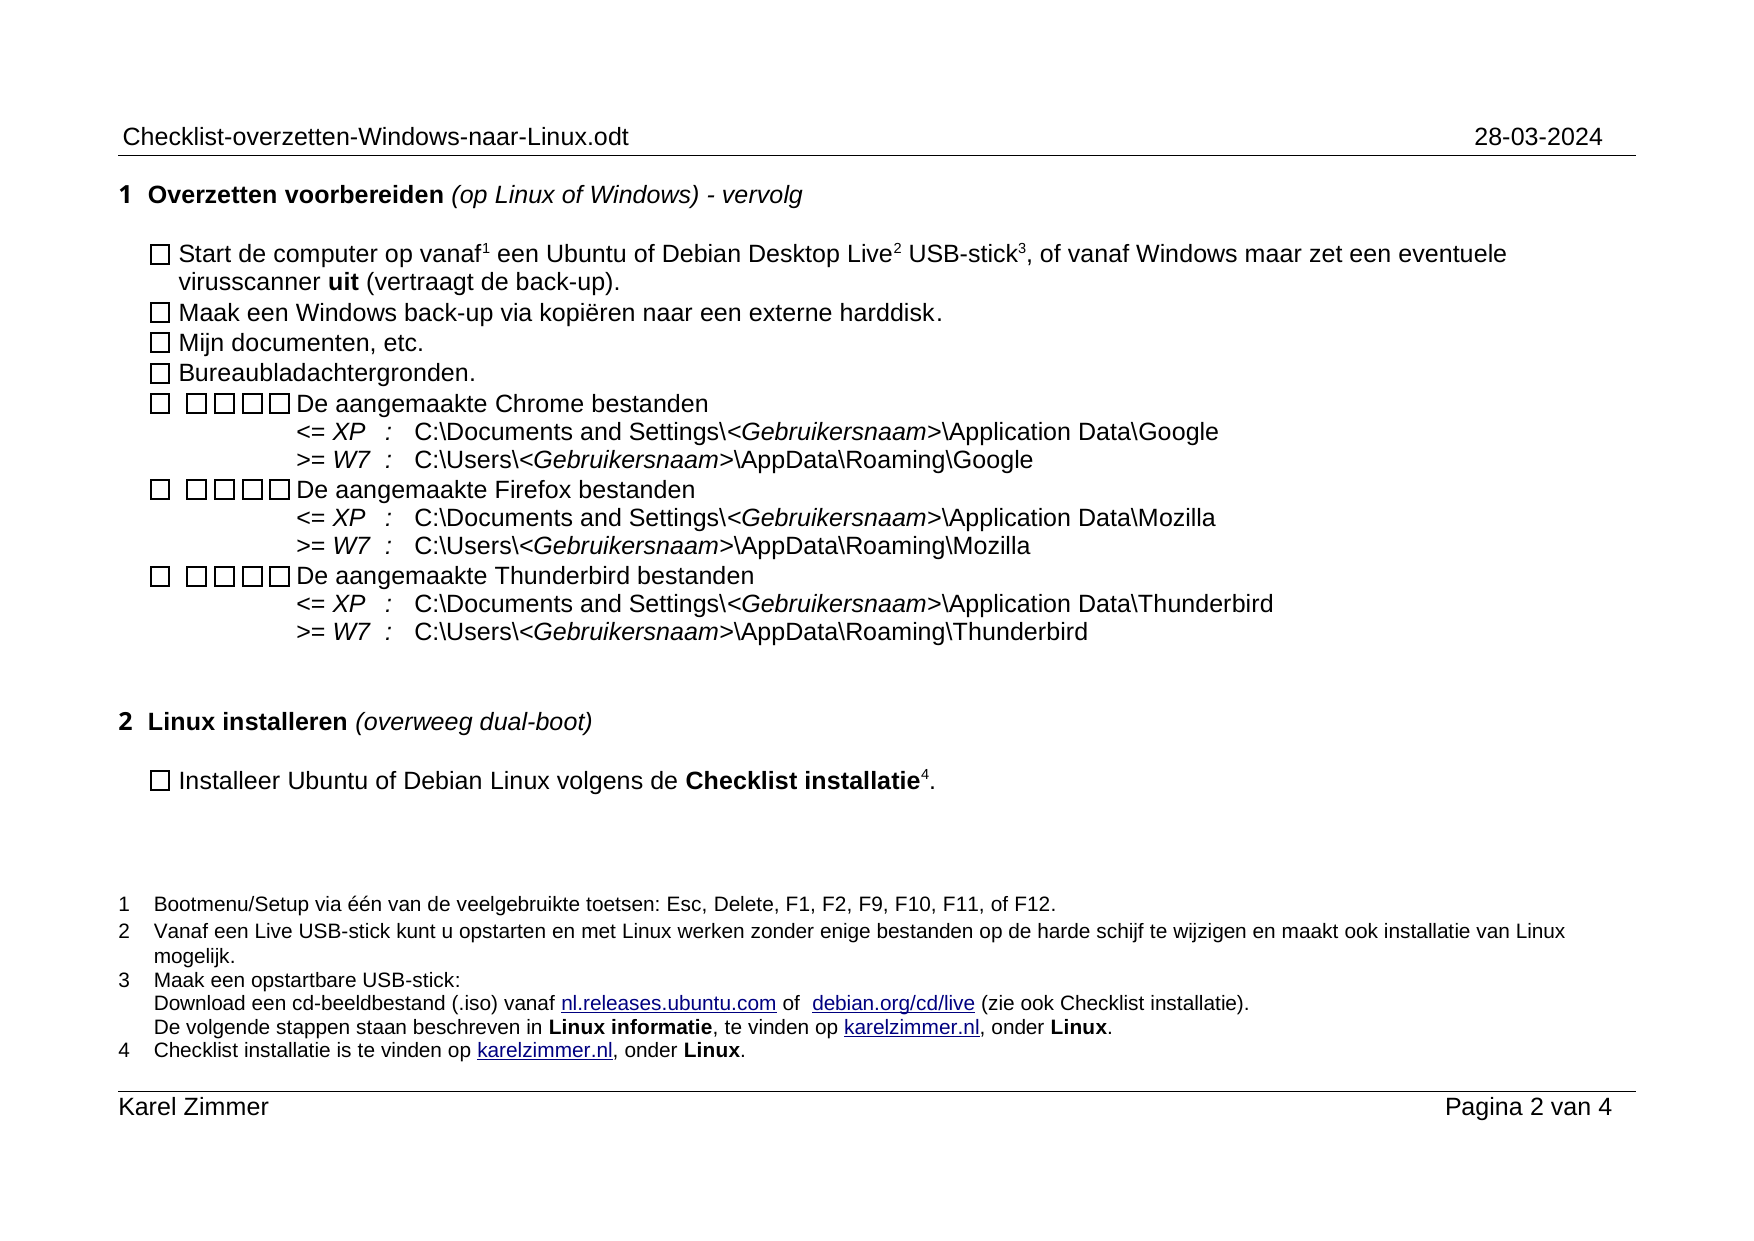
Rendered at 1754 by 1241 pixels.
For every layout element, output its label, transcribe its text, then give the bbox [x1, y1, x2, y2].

list Linux installeren (overweeg dual-boot) [118, 703, 1636, 737]
table_cell [141, 328, 177, 358]
table_cell [141, 388, 177, 475]
table_header [141, 239, 177, 297]
table_cell De aangemaakte Chrome bestanden <= XP : C:\Documents and Settings\<Gebruikersnaam>\Application Data\Google >= W7 : C:\Users\<Gebruikersnaam>\AppData\Roaming\Google [177, 388, 1617, 475]
table_cell De aangemaakte Thunderbird bestanden <= XP : C:\Documents and Settings\<Gebruikersnaam>\Application Data\Thunderbird >= W7 : C:\Users\<Gebruikersnaam>\AppData\Roaming\Thunderbird [177, 561, 1617, 647]
list Overzetten voorbereiden (op Linux of Windows) - vervolg [118, 177, 1636, 211]
table_cell [141, 561, 177, 647]
table_cell Mijn documenten, etc. [177, 328, 1617, 358]
table_cell [141, 475, 177, 561]
table_cell [141, 358, 177, 388]
table_cell [141, 298, 177, 328]
table_cell De aangemaakte Firefox bestanden <= XP : C:\Documents and Settings\<Gebruikersnaam>\Application Data\Mozilla >= W7 : C:\Users\<Gebruikersnaam>\AppData\Roaming\Mozilla [177, 475, 1617, 561]
table_header Installeer Ubuntu of Debian Linux volgens de Checklist installatie. [177, 765, 1617, 796]
table_cell Maak een Windows back-up via kopiëren naar een externe harddisk. [177, 298, 1617, 328]
table_header Start de computer op vanaf een Ubuntu of Debian Desktop Live USB-stick, of vanaf Windows maar zet een eventuele virusscanner uit (vertraagt de back-up). [177, 239, 1617, 297]
table_cell Bureaubladachtergronden. [177, 358, 1617, 388]
table_header [141, 765, 177, 796]
